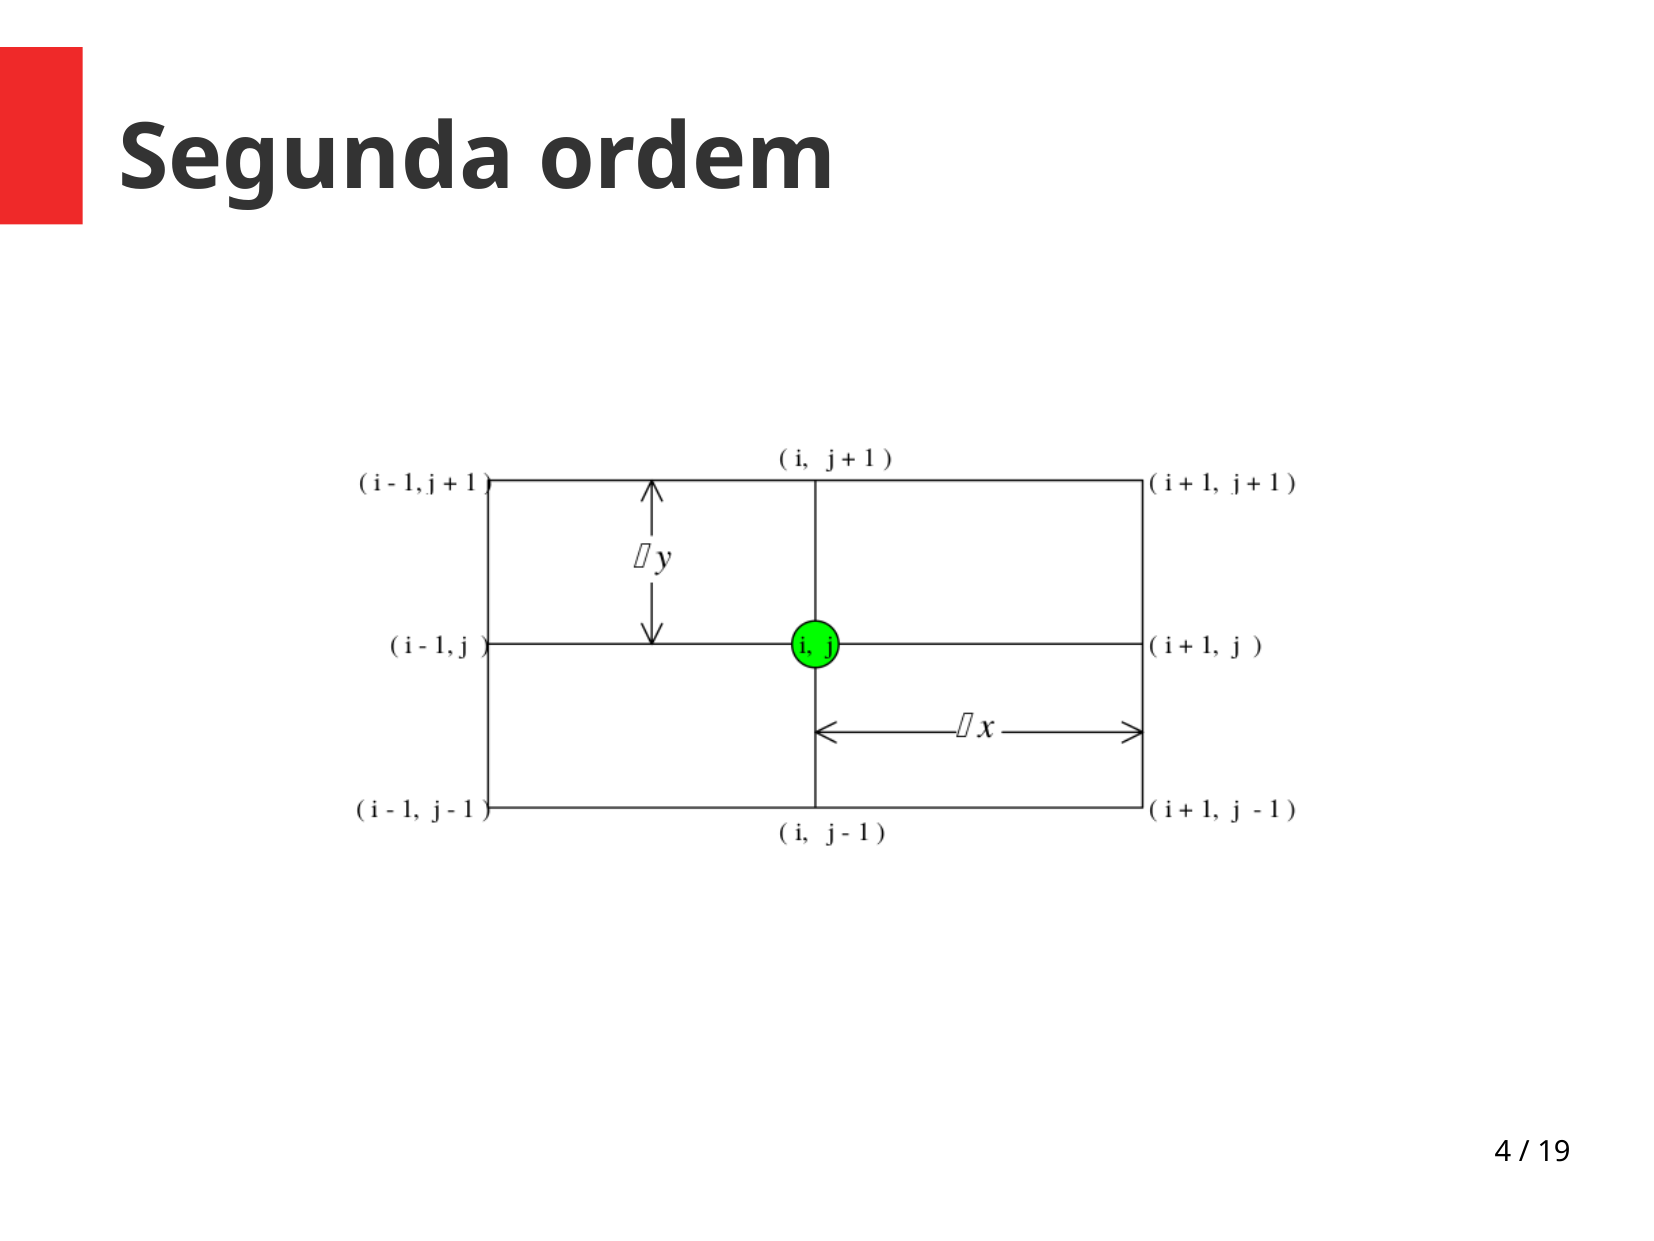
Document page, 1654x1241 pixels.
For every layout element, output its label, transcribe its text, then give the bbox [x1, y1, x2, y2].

picture [324, 413, 1329, 903]
title Segunda ordem [118, 49, 1571, 257]
